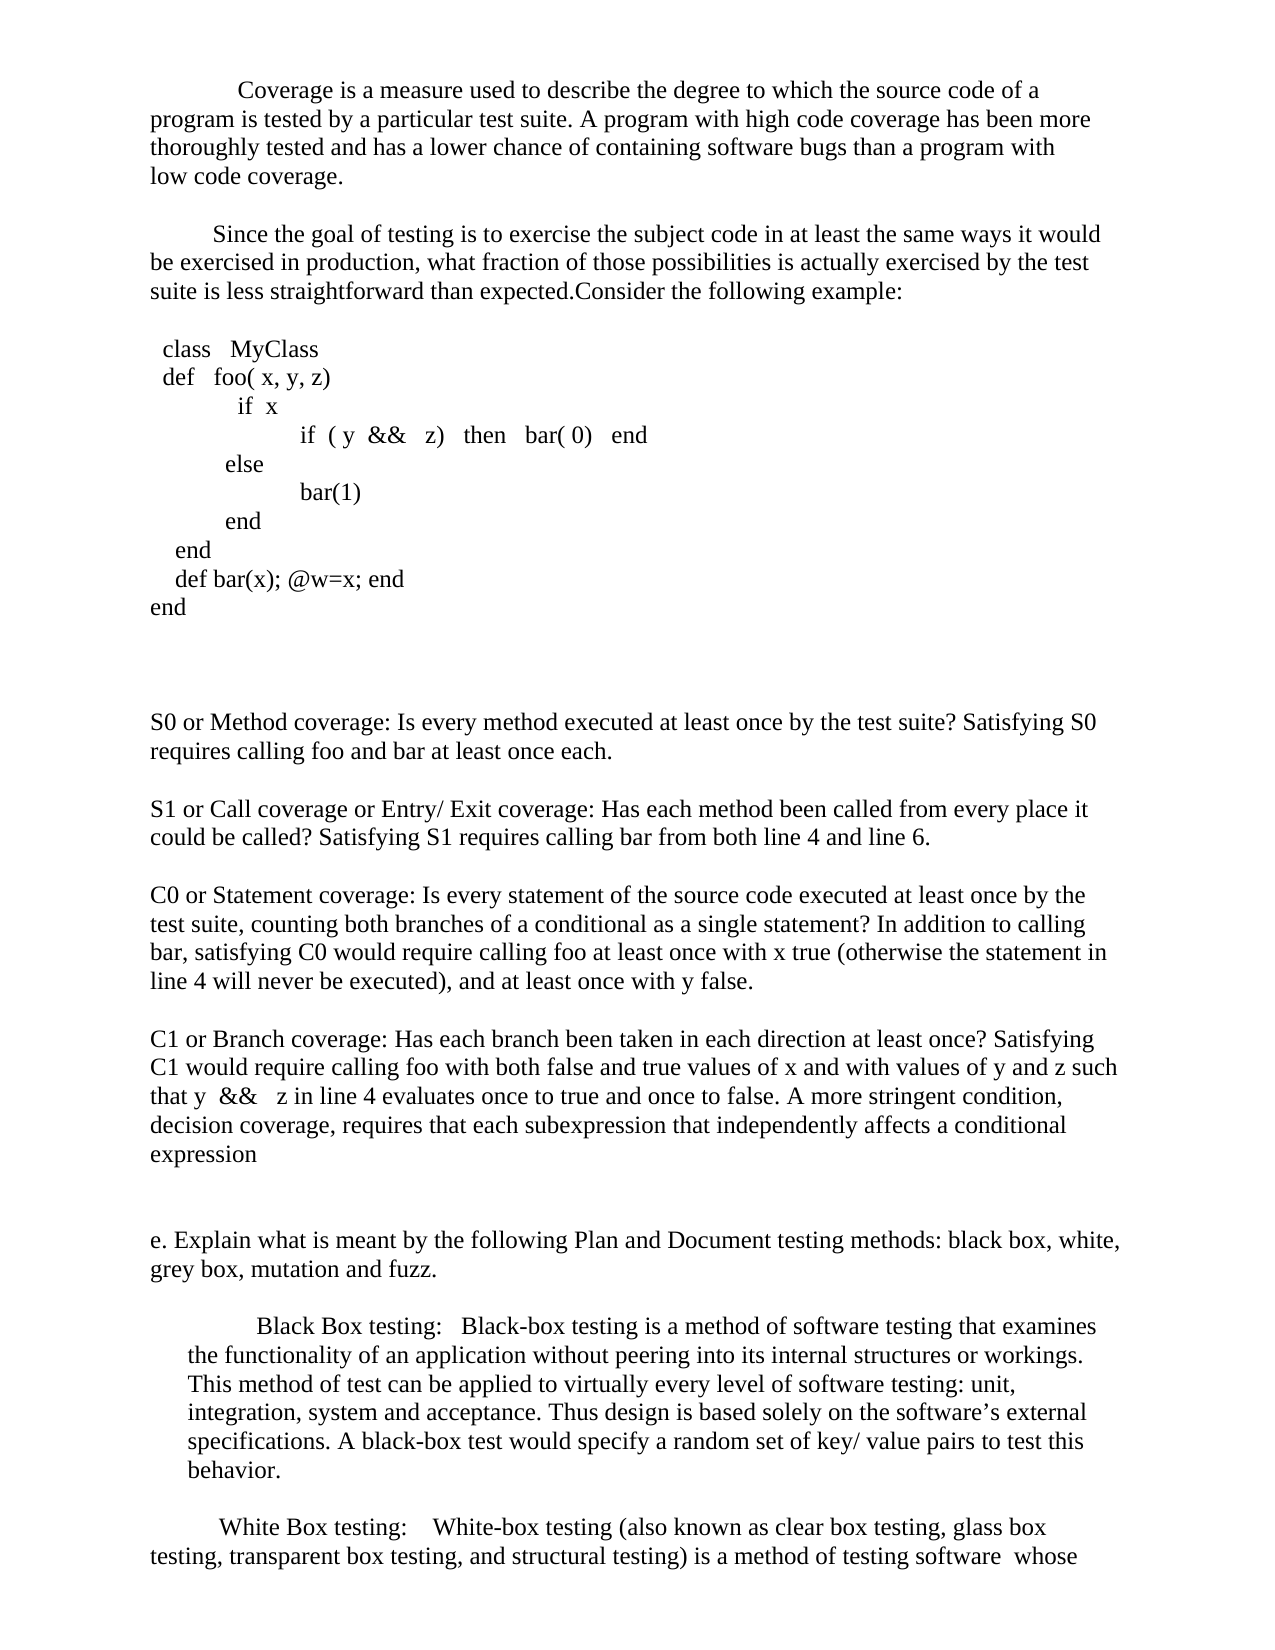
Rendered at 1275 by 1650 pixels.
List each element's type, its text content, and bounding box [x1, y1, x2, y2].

text def foo( x, y, z) [150, 362, 1125, 391]
text else [150, 449, 1125, 477]
text C0 or Statement coverage: Is every statement of the source code executed at least once by the test suite, counting both branches of a conditional as a single statement? In addition to calling bar, satisfying C0 would require calling foo at least once with x true (otherwise the statement in line 4 will never be executed), and at least once with y false. [150, 880, 1125, 995]
text end [150, 506, 1125, 535]
text White Box testing: White-box testing (also known as clear box testing, glass box testing, transparent box testing, and structural testing) is a method of testing software whose [150, 1512, 1125, 1570]
text S1 or Call coverage or Entry/ Exit coverage: Has each method been called from every place it could be called? Satisfying S1 requires calling bar from both line 4 and line 6. [150, 794, 1125, 851]
text if ( y && z) then bar( 0) end [150, 420, 1125, 449]
text end [150, 535, 1125, 564]
text Since the goal of testing is to exercise the subject code in at least the same ways it would be exercised in production, what fraction of those possibilities is actually exercised by the test suite is less straightforward than expected.Consider the following example: [150, 219, 1125, 305]
text Black Box testing: Black-box testing is a method of software testing that examines the functionality of an application without peering into its internal structures or workings. This method of test can be applied to virtually every level of software testing: unit, integration, system and acceptance. Thus design is based solely on the software’s external specifications. A black-box test would specify a random set of key/ value pairs to test this behavior. [187, 1311, 1125, 1484]
text S0 or Method coverage: Is every method executed at least once by the test suite? Satisfying S0 requires calling foo and bar at least once each. [150, 707, 1125, 765]
text C1 or Branch coverage: Has each branch been taken in each direction at least once? Satisfying C1 would require calling foo with both false and true values of x and with values of y and z such that y && z in line 4 evaluates once to true and once to false. A more stringent condition, decision coverage, requires that each subexpression that independently affects a conditional expression [150, 1024, 1125, 1167]
text e. Explain what is meant by the following Plan and Document testing methods: black box, white, grey box, mutation and fuzz. [150, 1225, 1125, 1282]
text bar(1) [150, 477, 1125, 506]
text class MyClass [150, 334, 1125, 362]
text Coverage is a measure used to describe the degree to which the source code of a program is tested by a particular test suite. A program with high code coverage has been more thoroughly tested and has a lower chance of containing software bugs than a program with low code coverage. [150, 75, 1125, 190]
text def bar(x); @w=x; end [150, 564, 1125, 592]
text end [150, 592, 1125, 621]
text if x [150, 391, 1125, 420]
